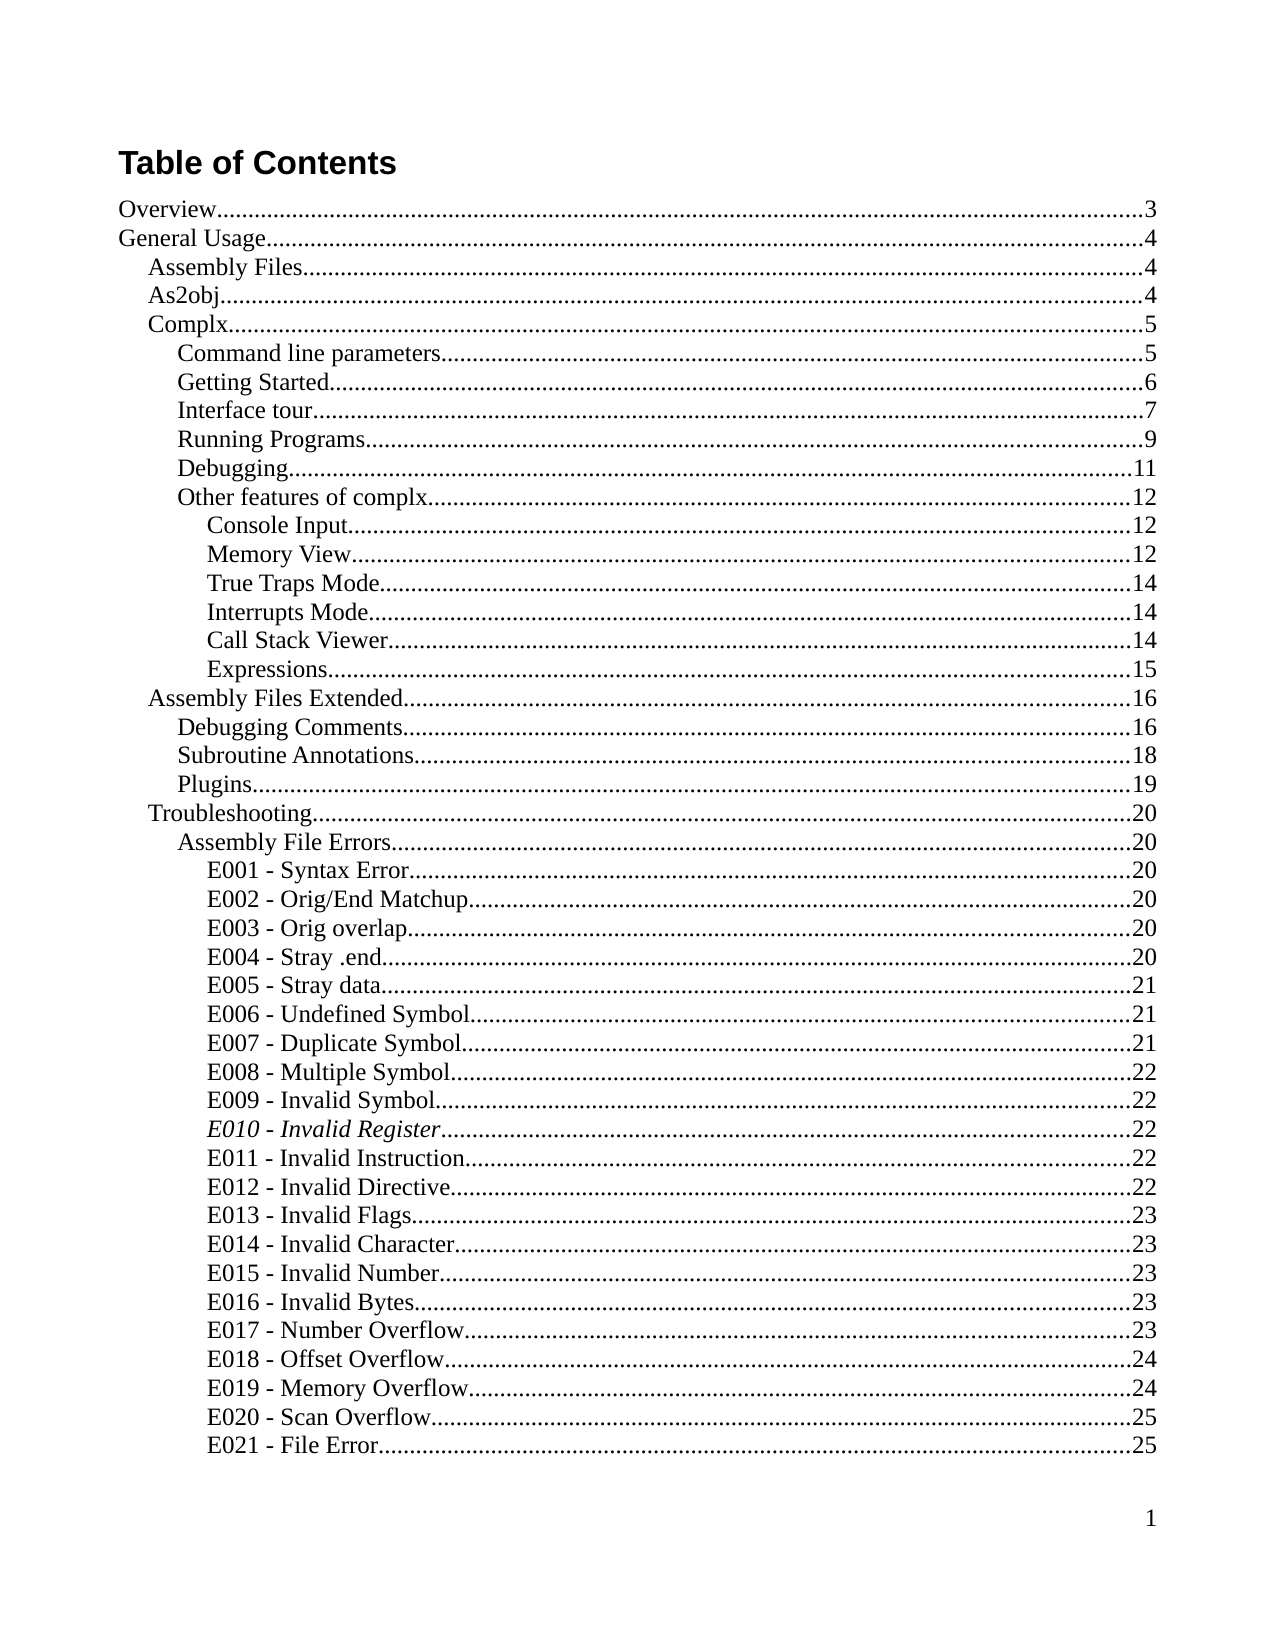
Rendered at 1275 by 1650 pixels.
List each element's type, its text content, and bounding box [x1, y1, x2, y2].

text E019 - Memory Overflow 24 [207, 1373, 1157, 1402]
text Debugging 11 [177, 453, 1157, 482]
text E016 - Invalid Bytes 23 [207, 1287, 1157, 1315]
text Assembly Files 4 [148, 252, 1157, 280]
text Interrupts Mode 14 [207, 597, 1157, 625]
text Command line parameters 5 [177, 338, 1157, 367]
text E012 - Invalid Directive 22 [207, 1172, 1157, 1200]
text Console Input 12 [207, 510, 1157, 539]
text Interface tour 7 [177, 395, 1157, 424]
text E011 - Invalid Instruction 22 [207, 1143, 1157, 1172]
text Call Stack Viewer 14 [207, 625, 1157, 654]
text E018 - Offset Overflow 24 [207, 1344, 1157, 1373]
text E006 - Undefined Symbol 21 [207, 999, 1157, 1028]
text E002 - Orig/End Matchup 20 [207, 884, 1157, 913]
text E005 - Stray data 21 [207, 970, 1157, 999]
text E004 - Stray .end 20 [207, 942, 1157, 970]
text Assembly File Errors 20 [177, 827, 1157, 855]
subtitle Table of Contents [118, 143, 1157, 182]
text E020 - Scan Overflow 25 [207, 1402, 1157, 1430]
text Troubleshooting 20 [148, 798, 1157, 827]
text Overview 3 [118, 194, 1157, 223]
text E001 - Syntax Error 20 [207, 855, 1157, 884]
text E021 - File Error 25 [207, 1430, 1157, 1459]
text Getting Started 6 [177, 367, 1157, 395]
text E008 - Multiple Symbol 22 [207, 1057, 1157, 1085]
text Expressions 15 [207, 654, 1157, 683]
text Running Programs 9 [177, 424, 1157, 453]
text Assembly Files Extended 16 [148, 683, 1157, 712]
text E009 - Invalid Symbol 22 [207, 1085, 1157, 1114]
text Memory View 12 [207, 539, 1157, 568]
text As2obj 4 [148, 280, 1157, 309]
text E007 - Duplicate Symbol 21 [207, 1028, 1157, 1057]
text E003 - Orig overlap 20 [207, 913, 1157, 942]
text E010 - Invalid Register 22 [207, 1114, 1157, 1143]
text Debugging Comments 16 [177, 712, 1157, 740]
text True Traps Mode 14 [207, 568, 1157, 597]
text Subroutine Annotations 18 [177, 740, 1157, 769]
text E015 - Invalid Number 23 [207, 1258, 1157, 1287]
text E014 - Invalid Character 23 [207, 1229, 1157, 1258]
text Complx 5 [148, 309, 1157, 338]
text Other features of complx 12 [177, 482, 1157, 510]
text General Usage 4 [118, 223, 1157, 252]
text E013 - Invalid Flags 23 [207, 1200, 1157, 1229]
text E017 - Number Overflow 23 [207, 1315, 1157, 1344]
text Plugins 19 [177, 769, 1157, 798]
